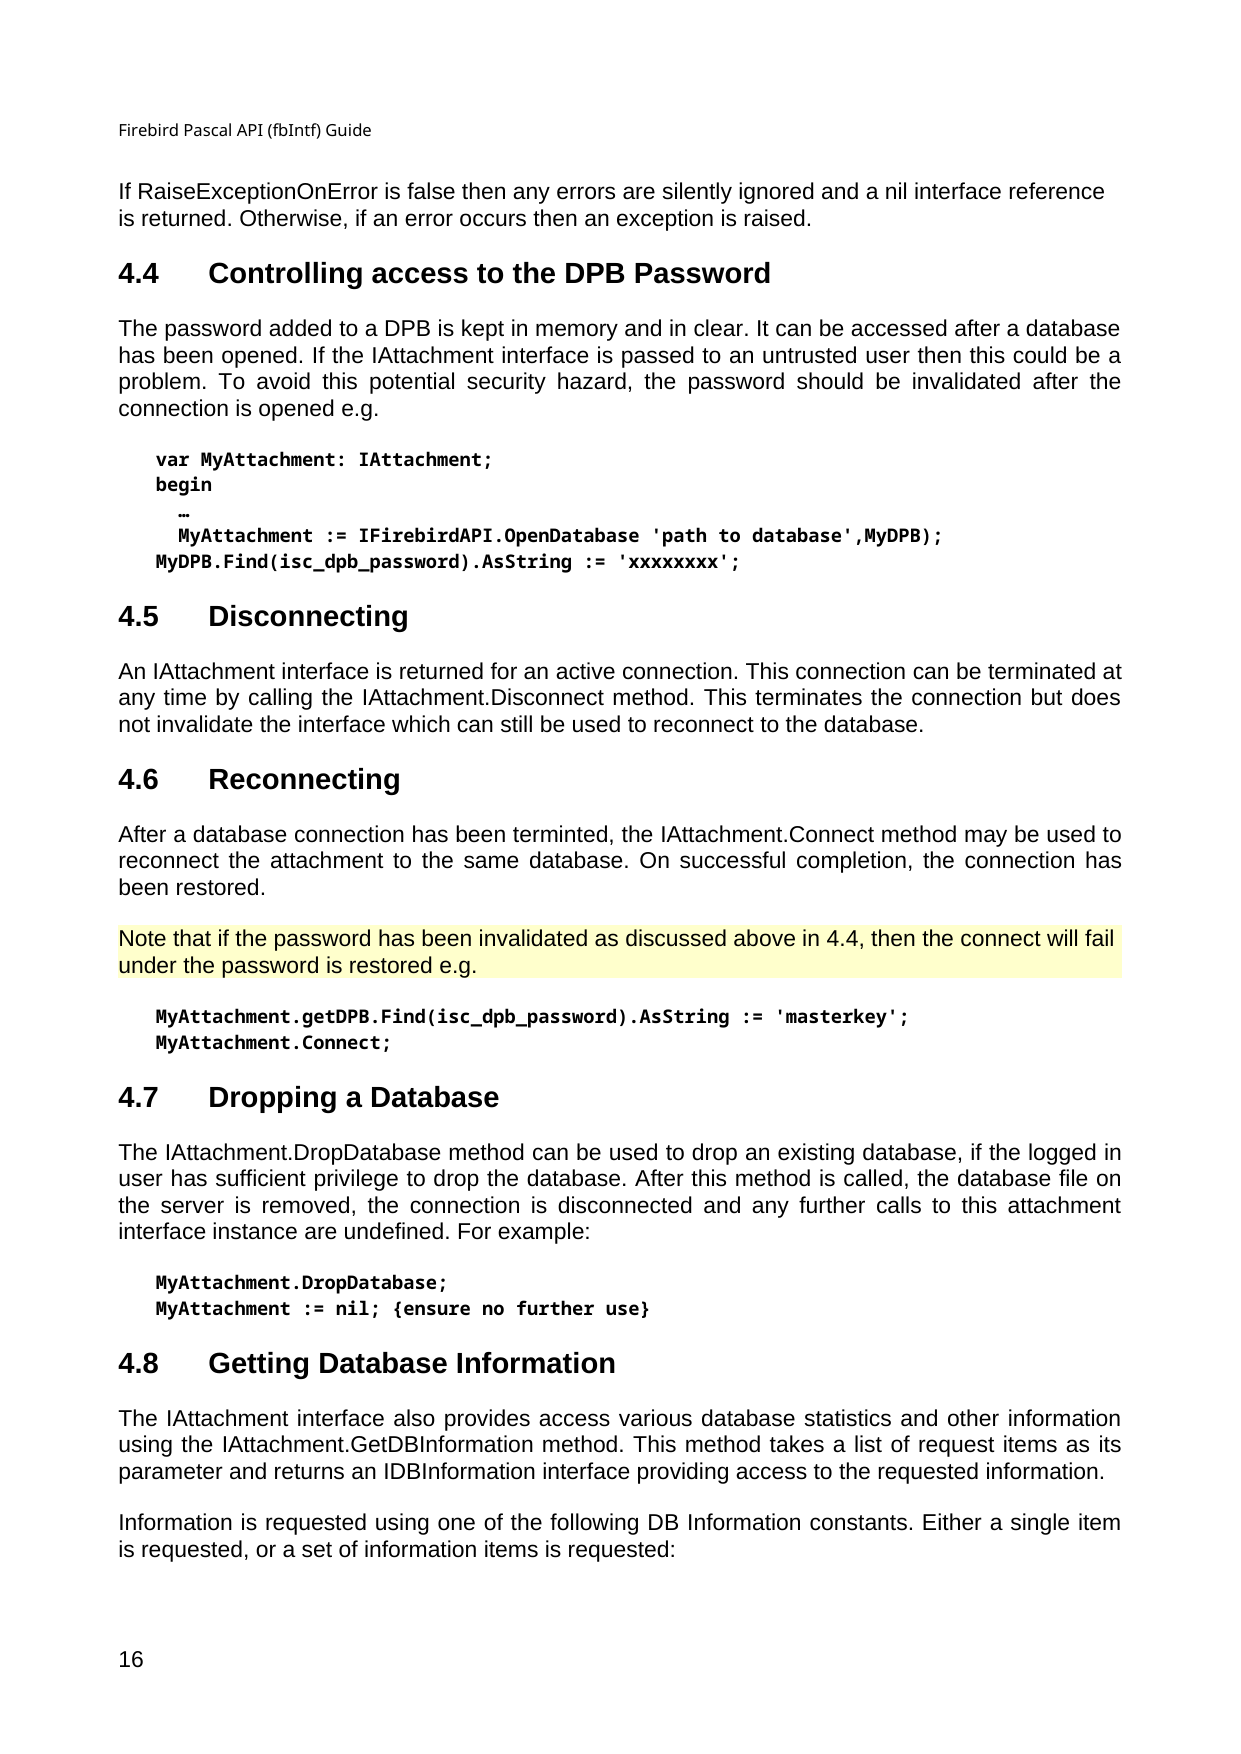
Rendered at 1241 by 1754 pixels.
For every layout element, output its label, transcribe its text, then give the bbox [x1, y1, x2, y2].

subtitle Dropping a Database [118, 1080, 1122, 1113]
text var MyAttachment: IAttachment; [156, 446, 1122, 471]
text MyAttachment.DropDatabase; [156, 1269, 1122, 1295]
text The password added to a DPB is kept in memory and in clear. It can be accessed after a database has been opened. If the IAttachment interface is passed to an untrusted user then this could be a problem. To avoid this potential security hazard, the password should be invalidated after the connection is opened e.g. [118, 315, 1122, 421]
text The IAttachment interface also provides access various database statistics and other information using the IAttachment.GetDBInformation method. This method takes a list of request items as its parameter and returns an IDBInformation interface providing access to the requested information. [118, 1405, 1122, 1484]
text Information is requested using one of the following DB Information constants. Either a single item is requested, or a set of information items is requested: [118, 1509, 1122, 1562]
text … [156, 497, 1122, 522]
text After a database connection has been terminted, the IAttachment.Connect method may be used to reconnect the attachment to the same database. On successful completion, the connection has been restored. [118, 821, 1122, 900]
text If RaiseExceptionOnError is false then any errors are silently ignored and a nil interface reference is returned. Otherwise, if an error occurs then an exception is raised. [118, 178, 1122, 231]
subtitle Disconnecting [118, 599, 1122, 632]
text begin [156, 471, 1122, 497]
text Note that if the password has been invalidated as discussed above in 4.4, then the connect will fail under the password is restored e.g. [118, 925, 1122, 978]
text MyDPB.Find(isc_dpb_password).AsString := 'xxxxxxxx'; [156, 548, 1122, 573]
subtitle Getting Database Information [118, 1346, 1122, 1379]
text MyAttachment.getDPB.Find(isc_dpb_password).AsString := 'masterkey'; [156, 1003, 1122, 1029]
subtitle Reconnecting [118, 762, 1122, 796]
text An IAttachment interface is returned for an active connection. This connection can be terminated at any time by calling the IAttachment.Disconnect method. This terminates the connection but does not invalidate the interface which can still be used to reconnect to the database. [118, 658, 1122, 737]
subtitle Controlling access to the DPB Password [118, 256, 1122, 290]
text MyAttachment := nil; {ensure no further use} [156, 1295, 1122, 1321]
text MyAttachment := IFirebirdAPI.OpenDatabase 'path to database',MyDPB); [156, 522, 1122, 548]
text The IAttachment.DropDatabase method can be used to drop an existing database, if the logged in user has sufficient privilege to drop the database. After this method is called, the database file on the server is removed, the connection is disconnected and any further calls to this attachment interface instance are undefined. For example: [118, 1139, 1122, 1244]
text MyAttachment.Connect; [156, 1029, 1122, 1054]
